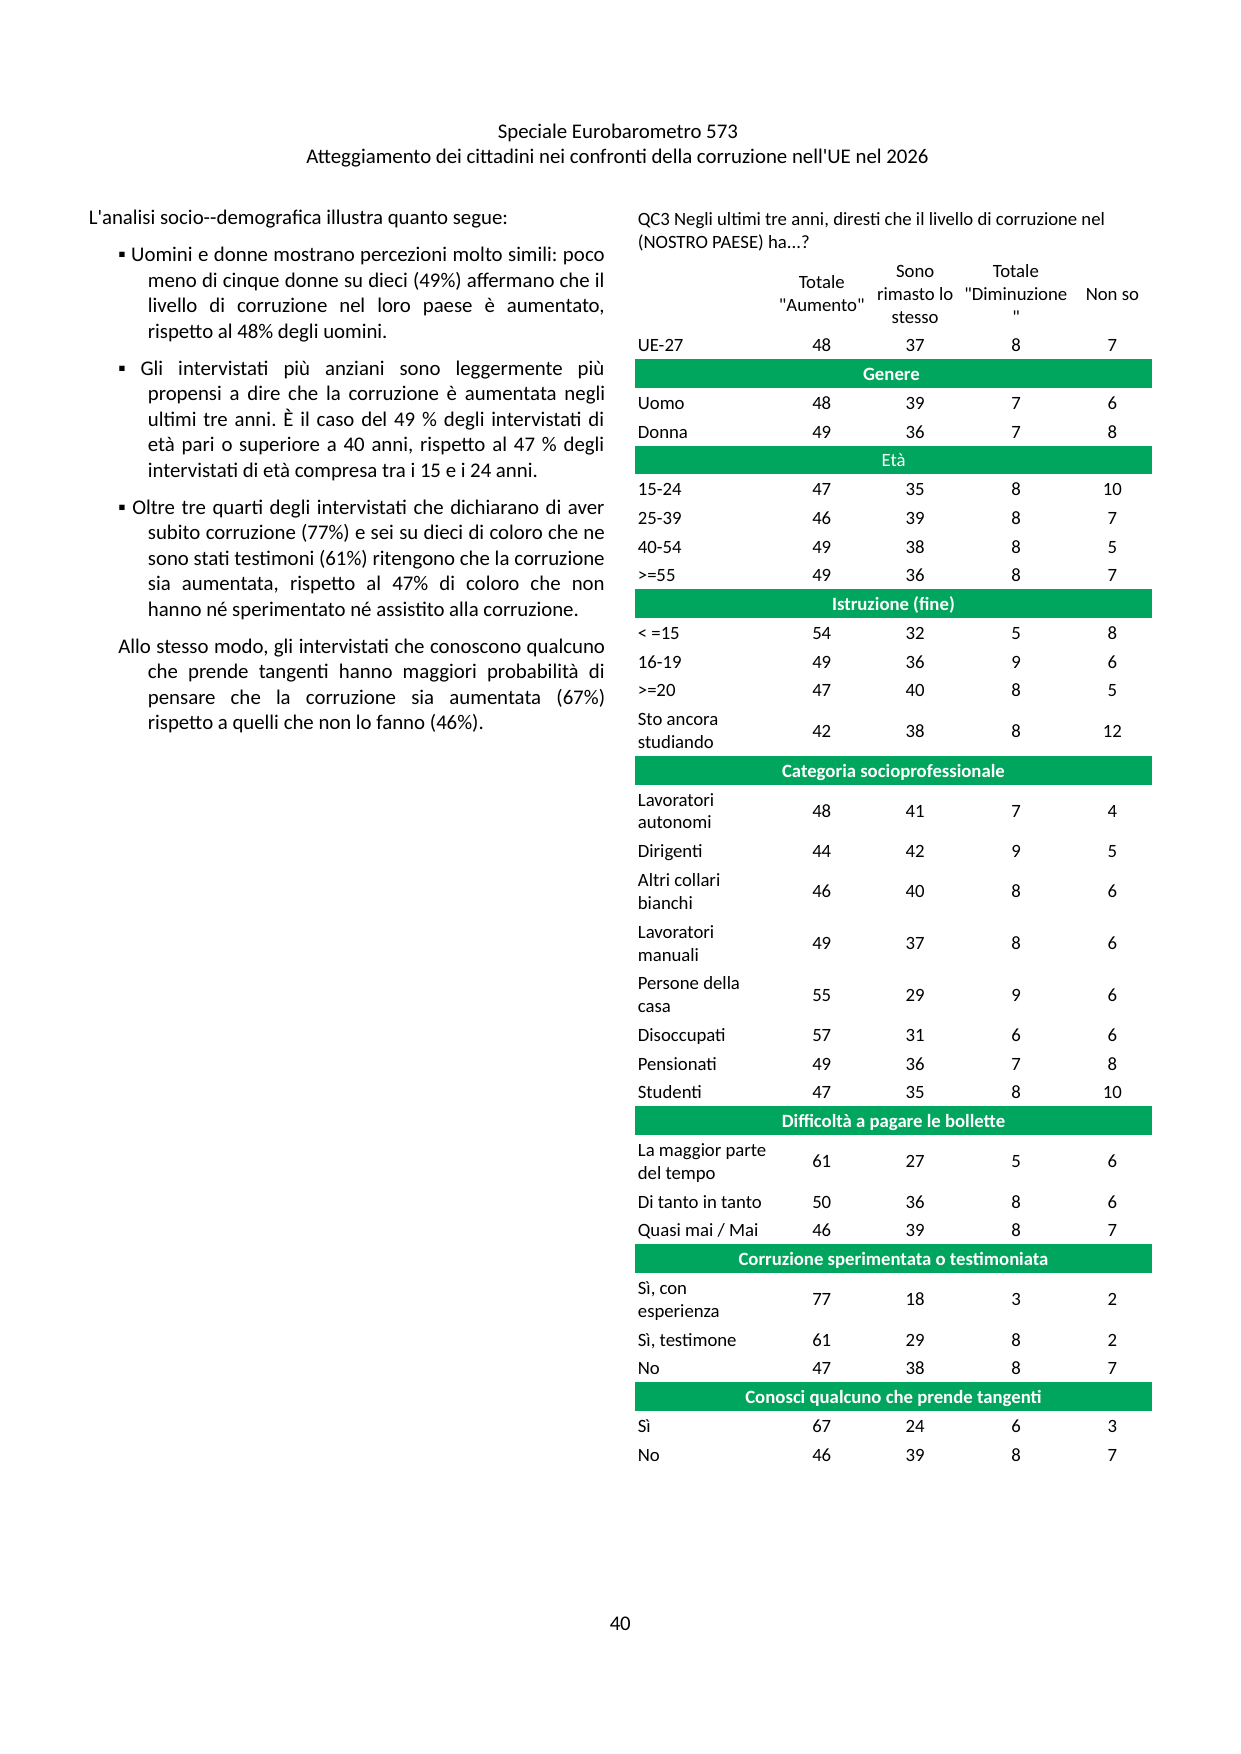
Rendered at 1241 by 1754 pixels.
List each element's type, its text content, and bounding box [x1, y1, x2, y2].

table_cell 6 [1072, 388, 1152, 417]
table_cell 6 [1072, 1187, 1152, 1216]
table_cell 6 [959, 1411, 1072, 1440]
table_cell 36 [871, 561, 959, 589]
table_cell 3 [1072, 1411, 1152, 1440]
table_cell 39 [871, 1440, 959, 1468]
table_cell Sì [635, 1411, 772, 1440]
table_cell 7 [959, 417, 1072, 446]
table_cell 6 [1072, 647, 1152, 676]
table_cell 49 [773, 417, 871, 446]
table_cell 16-19 [635, 647, 772, 676]
table_cell 37 [871, 331, 959, 359]
table_cell Donna [635, 417, 772, 446]
table_cell Disoccupati [635, 1020, 772, 1049]
table_cell 7 [959, 1049, 1072, 1078]
table_cell 8 [959, 474, 1072, 503]
table_cell 8 [959, 331, 1072, 359]
table_cell 54 [773, 618, 871, 647]
table_cell No [635, 1440, 772, 1468]
table_cell 6 [1072, 969, 1152, 1020]
text ▪ Uomini e donne mostrano percezioni molto simili: poco meno di cinque donne su dieci (49%) affermano che il livello di corruzione nel loro paese è aumentato, rispetto al 48% degli uomini. [118, 242, 605, 343]
table_cell 42 [773, 704, 871, 756]
table_cell Persone della casa [635, 969, 772, 1020]
table_cell 37 [871, 917, 959, 968]
table_cell Totale "Aumento" [773, 256, 871, 331]
table_cell Non so [1072, 256, 1152, 331]
table_cell Quasi mai / Mai [635, 1216, 772, 1244]
table_cell Sono rimasto lo stesso [871, 256, 959, 331]
table_cell 7 [959, 785, 1072, 836]
table_cell 8 [959, 532, 1072, 561]
table_cell 49 [773, 917, 871, 968]
table_cell 27 [871, 1135, 959, 1187]
table_cell 32 [871, 618, 959, 647]
table_cell 24 [871, 1411, 959, 1440]
table_cell 8 [959, 1216, 1072, 1244]
table_cell 2 [1072, 1325, 1152, 1353]
table_cell 46 [773, 503, 871, 532]
table_cell 8 [959, 1078, 1072, 1106]
table_cell 8 [959, 1354, 1072, 1382]
table_cell 61 [773, 1135, 871, 1187]
table_cell 7 [1072, 561, 1152, 589]
table_cell Sì, testimone [635, 1325, 772, 1353]
table_cell 77 [773, 1273, 871, 1325]
table_cell 48 [773, 388, 871, 417]
table_cell 36 [871, 1049, 959, 1078]
table_cell 5 [1072, 836, 1152, 865]
table_cell 6 [1072, 865, 1152, 917]
table_cell 9 [959, 836, 1072, 865]
table_cell Altri collari bianchi [635, 865, 772, 917]
table_cell >=20 [635, 676, 772, 704]
table_cell 49 [773, 647, 871, 676]
text L'analisi socio-‑demografica illustra quanto segue: [88, 204, 605, 230]
table_cell 12 [1072, 704, 1152, 756]
table_cell 15-24 [635, 474, 772, 503]
table_cell 7 [1072, 503, 1152, 532]
table_cell 29 [871, 969, 959, 1020]
table_cell 4 [1072, 785, 1152, 836]
table_cell [635, 256, 772, 331]
table_cell 50 [773, 1187, 871, 1216]
table_cell 42 [871, 836, 959, 865]
table_cell 8 [959, 704, 1072, 756]
table_cell Difficoltà a pagare le bollette [635, 1106, 1152, 1135]
table_cell 8 [959, 1440, 1072, 1468]
table_cell < =15 [635, 618, 772, 647]
table_cell 29 [871, 1325, 959, 1353]
table_cell La maggior parte del tempo [635, 1135, 772, 1187]
table_cell 39 [871, 388, 959, 417]
table_cell 7 [959, 388, 1072, 417]
table_cell 49 [773, 561, 871, 589]
table_cell 49 [773, 1049, 871, 1078]
table_cell 8 [959, 1187, 1072, 1216]
table_cell 9 [959, 647, 1072, 676]
table_cell Categoria socioprofessionale [635, 756, 1152, 785]
table_cell Corruzione sperimentata o testimoniata [635, 1244, 1152, 1273]
table_cell 6 [1072, 1135, 1152, 1187]
table_cell 7 [1072, 1216, 1152, 1244]
text ▪ Gli intervistati più anziani sono leggermente più propensi a dire che la corruzione è aumentata negli ultimi tre anni. È il caso del 49 % degli intervistati di età pari o superiore a 40 anni, rispetto al 47 % degli intervistati di età compresa tra i 15 e i 24 anni. [118, 355, 605, 482]
table_cell 48 [773, 785, 871, 836]
table_cell 8 [959, 917, 1072, 968]
table_cell 6 [1072, 1020, 1152, 1049]
table_cell 36 [871, 647, 959, 676]
table_cell Conosci qualcuno che prende tangenti [635, 1382, 1152, 1411]
table_cell 38 [871, 532, 959, 561]
table_cell 44 [773, 836, 871, 865]
table_cell Sì, con esperienza [635, 1273, 772, 1325]
table_cell 8 [1072, 417, 1152, 446]
table_cell 39 [871, 503, 959, 532]
table_cell 7 [1072, 1354, 1152, 1382]
table_cell Sto ancora studiando [635, 704, 772, 756]
table_cell 9 [959, 969, 1072, 1020]
table_cell 5 [1072, 676, 1152, 704]
table_cell Dirigenti [635, 836, 772, 865]
table_cell >=55 [635, 561, 772, 589]
table_cell 47 [773, 474, 871, 503]
table_cell 49 [773, 532, 871, 561]
table_cell Totale "Diminuzione" [959, 256, 1072, 331]
table_cell 6 [1072, 917, 1152, 968]
table_cell Studenti [635, 1078, 772, 1106]
table_cell Istruzione (fine) [635, 589, 1152, 618]
table_cell 67 [773, 1411, 871, 1440]
table_cell 8 [959, 676, 1072, 704]
table_cell 39 [871, 1216, 959, 1244]
table_cell 46 [773, 1440, 871, 1468]
table_cell Età [635, 446, 1152, 474]
table_cell 8 [959, 561, 1072, 589]
table_cell 38 [871, 704, 959, 756]
table_cell 46 [773, 1216, 871, 1244]
table_cell 47 [773, 1078, 871, 1106]
table_cell 35 [871, 474, 959, 503]
table_cell No [635, 1354, 772, 1382]
table_cell 8 [1072, 618, 1152, 647]
table_cell 46 [773, 865, 871, 917]
table_cell 8 [1072, 1049, 1152, 1078]
table_cell 10 [1072, 474, 1152, 503]
table_cell 35 [871, 1078, 959, 1106]
table_cell Genere [635, 359, 1152, 388]
table_cell 5 [1072, 532, 1152, 561]
table_cell 2 [1072, 1273, 1152, 1325]
table_cell 10 [1072, 1078, 1152, 1106]
table_cell Uomo [635, 388, 772, 417]
table_cell 40 [871, 865, 959, 917]
table_cell 8 [959, 865, 1072, 917]
table_cell UE-27 [635, 331, 772, 359]
table_cell Di tanto in tanto [635, 1187, 772, 1216]
text ▪ Oltre tre quarti degli intervistati che dichiarano di aver subito corruzione (77%) e sei su dieci di coloro che ne sono stati testimoni (61%) ritengono che la corruzione sia aumentata, rispetto al 47% di coloro che non hanno né sperimentato né assistito alla corruzione. [118, 494, 605, 621]
table_cell 36 [871, 1187, 959, 1216]
table_cell 55 [773, 969, 871, 1020]
table_cell 7 [1072, 1440, 1152, 1468]
table_cell 61 [773, 1325, 871, 1353]
table_cell 8 [959, 503, 1072, 532]
table_cell Lavoratori manuali [635, 917, 772, 968]
table_cell 25-39 [635, 503, 772, 532]
table_cell 47 [773, 1354, 871, 1382]
table_cell 48 [773, 331, 871, 359]
table_cell 47 [773, 676, 871, 704]
table_cell 41 [871, 785, 959, 836]
table_cell 31 [871, 1020, 959, 1049]
table_cell 57 [773, 1020, 871, 1049]
table_cell 3 [959, 1273, 1072, 1325]
table_cell 5 [959, 1135, 1072, 1187]
table_cell 38 [871, 1354, 959, 1382]
table_cell 36 [871, 417, 959, 446]
text Allo stesso modo, gli intervistati che conoscono qualcuno che prende tangenti hanno maggiori probabilità di pensare che la corruzione sia aumentata (67%) rispetto a quelli che non lo fanno (46%). [118, 633, 605, 735]
table_cell 7 [1072, 331, 1152, 359]
table_cell 8 [959, 1325, 1072, 1353]
table_cell Pensionati [635, 1049, 772, 1078]
table_cell Lavoratori autonomi [635, 785, 772, 836]
table_cell 6 [959, 1020, 1072, 1049]
table_cell 40-54 [635, 532, 772, 561]
table_header QC3 Negli ultimi tre anni, diresti che il livello di corruzione nel (NOSTRO PAESE) ha...? [635, 204, 1152, 256]
table_cell 40 [871, 676, 959, 704]
table_cell 18 [871, 1273, 959, 1325]
table_cell 5 [959, 618, 1072, 647]
